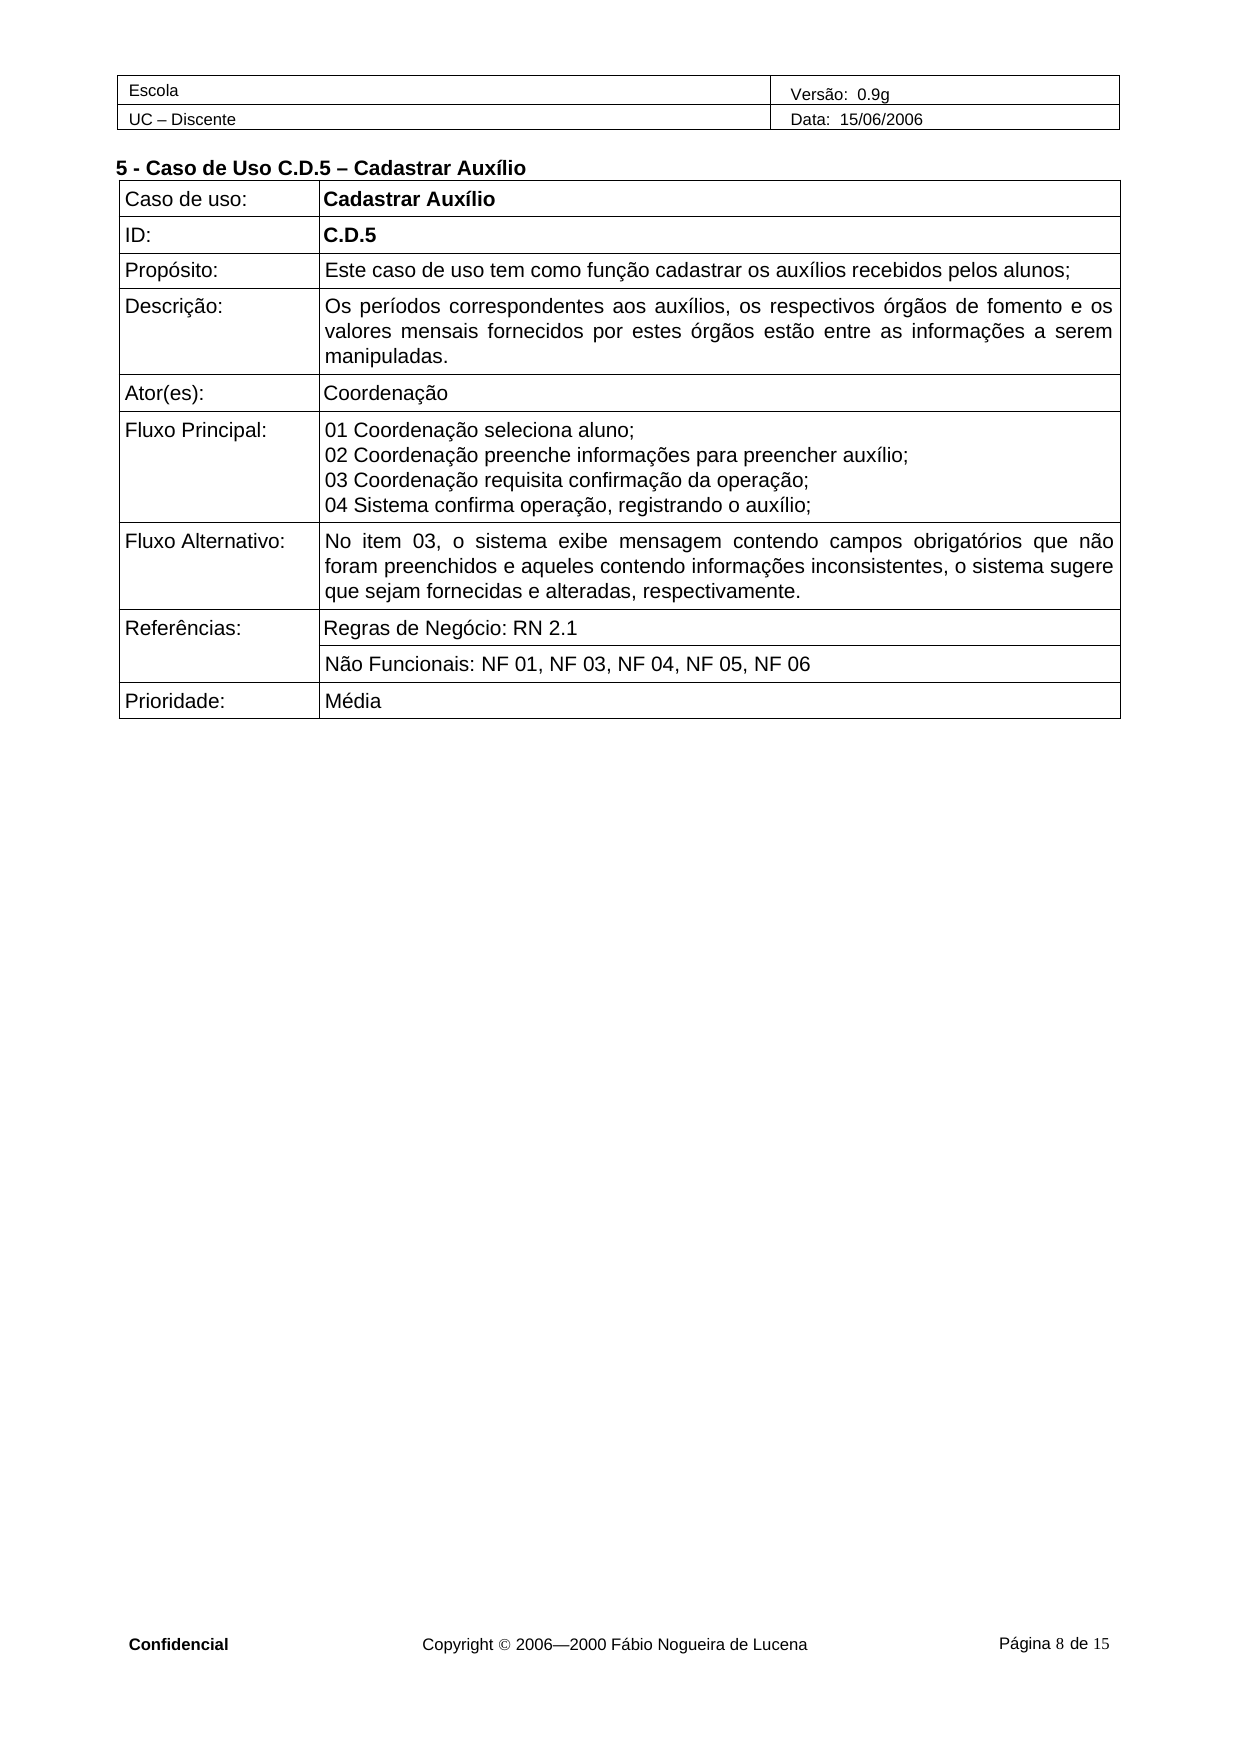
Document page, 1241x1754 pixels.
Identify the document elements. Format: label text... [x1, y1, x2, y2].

table_cell Descrição: [120, 289, 319, 374]
text 5 - Caso de Uso C.D.5 – Cadastrar Auxílio [116, 154, 1120, 179]
table_cell Prioridade: [120, 683, 319, 718]
table_cell Referências: [120, 610, 319, 682]
table_cell ID: [120, 217, 319, 253]
table_cell Fluxo Alternativo: [120, 523, 319, 609]
table_header Cadastrar Auxílio [320, 181, 1120, 216]
table_header Caso de uso: [120, 181, 319, 216]
table_cell Média [320, 683, 1120, 718]
table_cell Não Funcionais: NF 01, NF 03, NF 04, NF 05, NF 06 [320, 646, 1120, 682]
table_cell Ator(es): [120, 375, 319, 411]
table_header Regras de Negócio: RN 2.1 [320, 610, 1120, 645]
table_cell C.D.5 [320, 217, 1120, 253]
table_cell Coordenação [320, 375, 1120, 411]
table_cell Fluxo Principal: [120, 412, 319, 522]
table_cell Este caso de uso tem como função cadastrar os auxílios recebidos pelos alunos; [320, 254, 1120, 287]
table_cell Os períodos correspondentes aos auxílios, os respectivos órgãos de fomento e os valores mensais fornecidos por estes órgãos estão entre as informações a serem manipuladas. [320, 289, 1120, 374]
table_cell No item 03, o sistema exibe mensagem contendo campos obrigatórios que não foram preenchidos e aqueles contendo informações inconsistentes, o sistema sugere que sejam fornecidas e alteradas, respectivamente. [320, 523, 1120, 609]
table_cell Propósito: [120, 254, 319, 287]
table_cell 01 Coordenação seleciona aluno; 02 Coordenação preenche informações para preencher auxílio; 03 Coordenação requisita confirmação da operação; 04 Sistema confirma operação, registrando o auxílio; [320, 412, 1120, 522]
